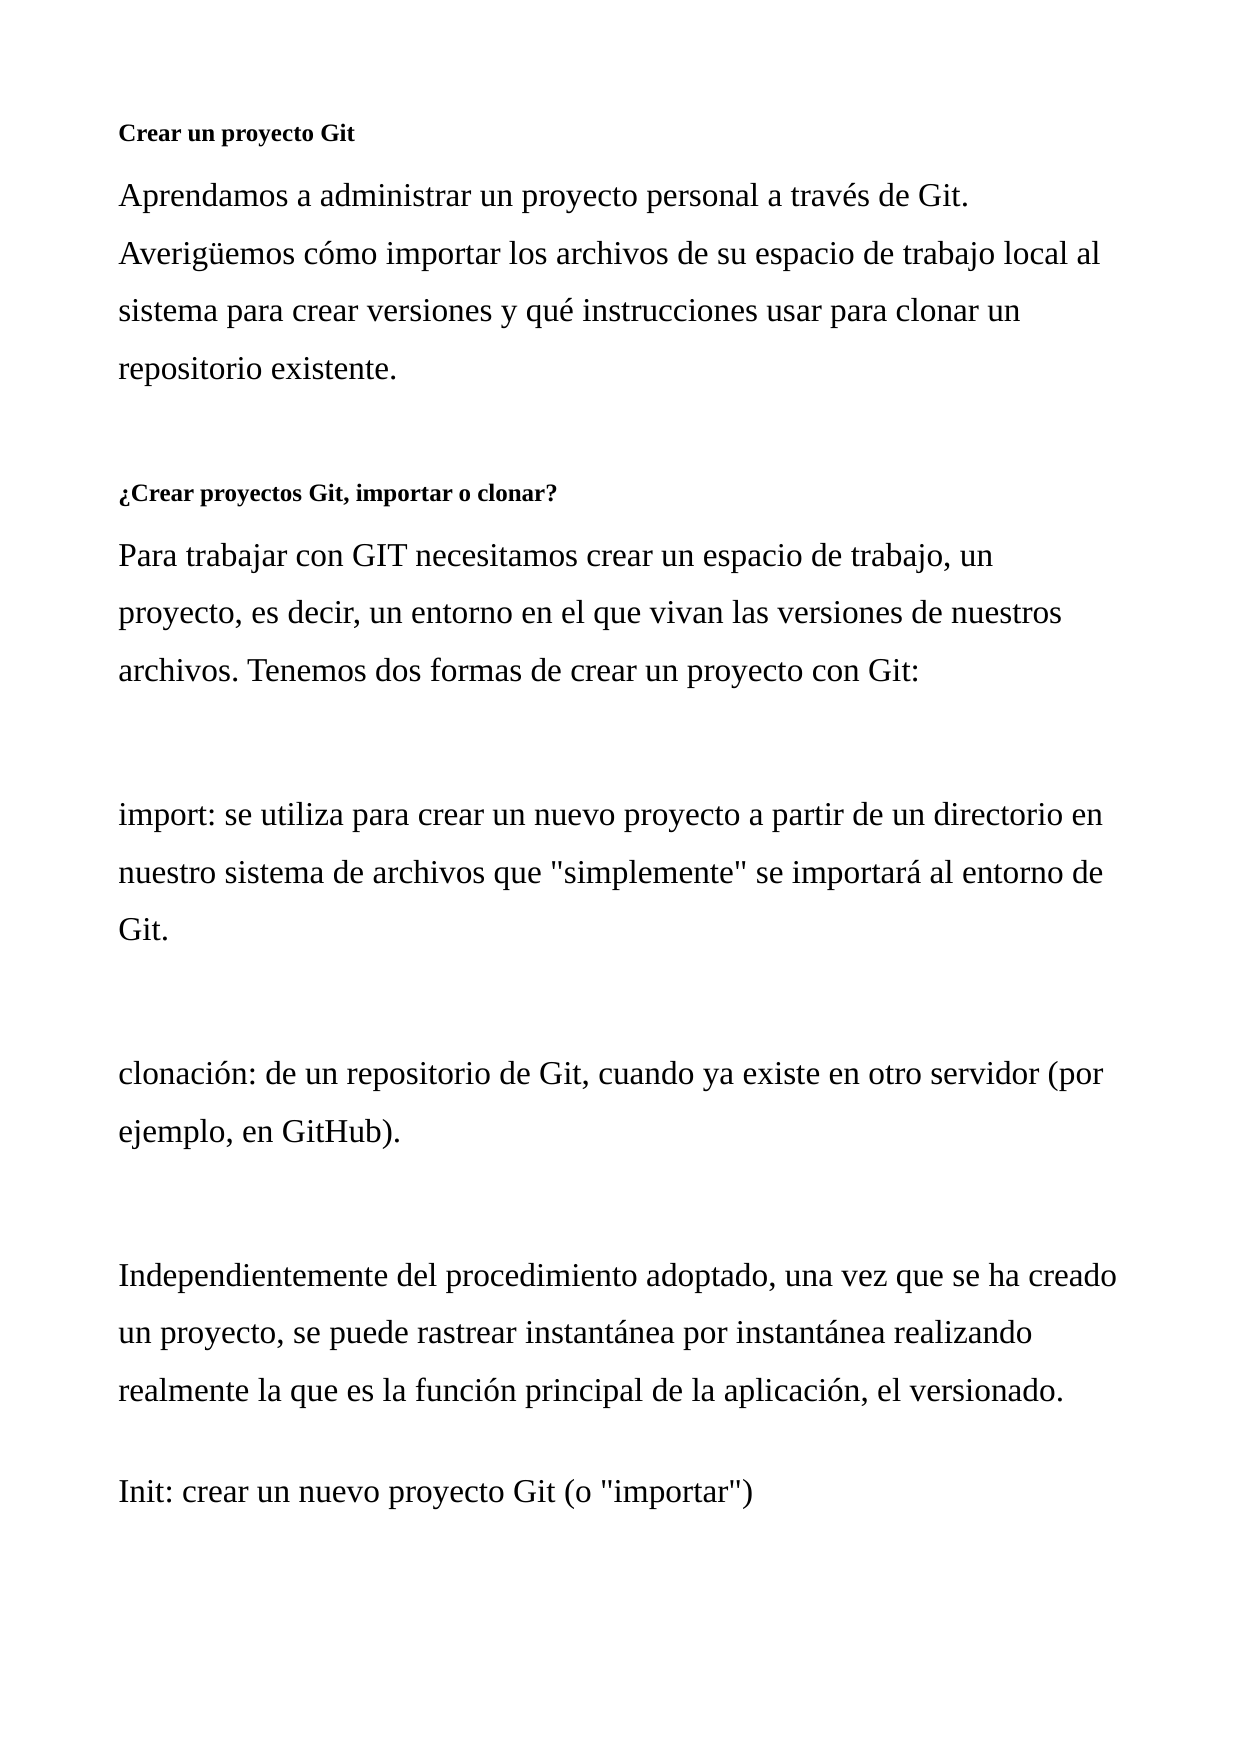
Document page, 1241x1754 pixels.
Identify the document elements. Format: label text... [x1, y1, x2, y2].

text Aprendamos a administrar un proyecto personal a través de Git. Averigüemos cómo importar los archivos de su espacio de trabajo local al sistema para crear versiones y qué instrucciones usar para clonar un repositorio existente. [118, 176, 1122, 386]
text ¿Crear proyectos Git, importar o clonar? [118, 478, 1122, 506]
text clonación: de un repositorio de Git, cuando ya existe en otro servidor (por ejemplo, en GitHub). [118, 1053, 1122, 1149]
text Crear un proyecto Git [118, 118, 1122, 147]
text Init: crear un nuevo proyecto Git (o "importar") [118, 1471, 1122, 1509]
text Para trabajar con GIT necesitamos crear un espacio de trabajo, un proyecto, es decir, un entorno en el que vivan las versiones de nuestros archivos. Tenemos dos formas de crear un proyecto con Git: [118, 535, 1122, 688]
text import: se utiliza para crear un nuevo proyecto a partir de un directorio en nuestro sistema de archivos que "simplemente" se importará al entorno de Git. [118, 794, 1122, 948]
text Independientemente del procedimiento adoptado, una vez que se ha creado un proyecto, se puede rastrear instantánea por instantánea realizando realmente la que es la función principal de la aplicación, el versionado. [118, 1255, 1122, 1408]
